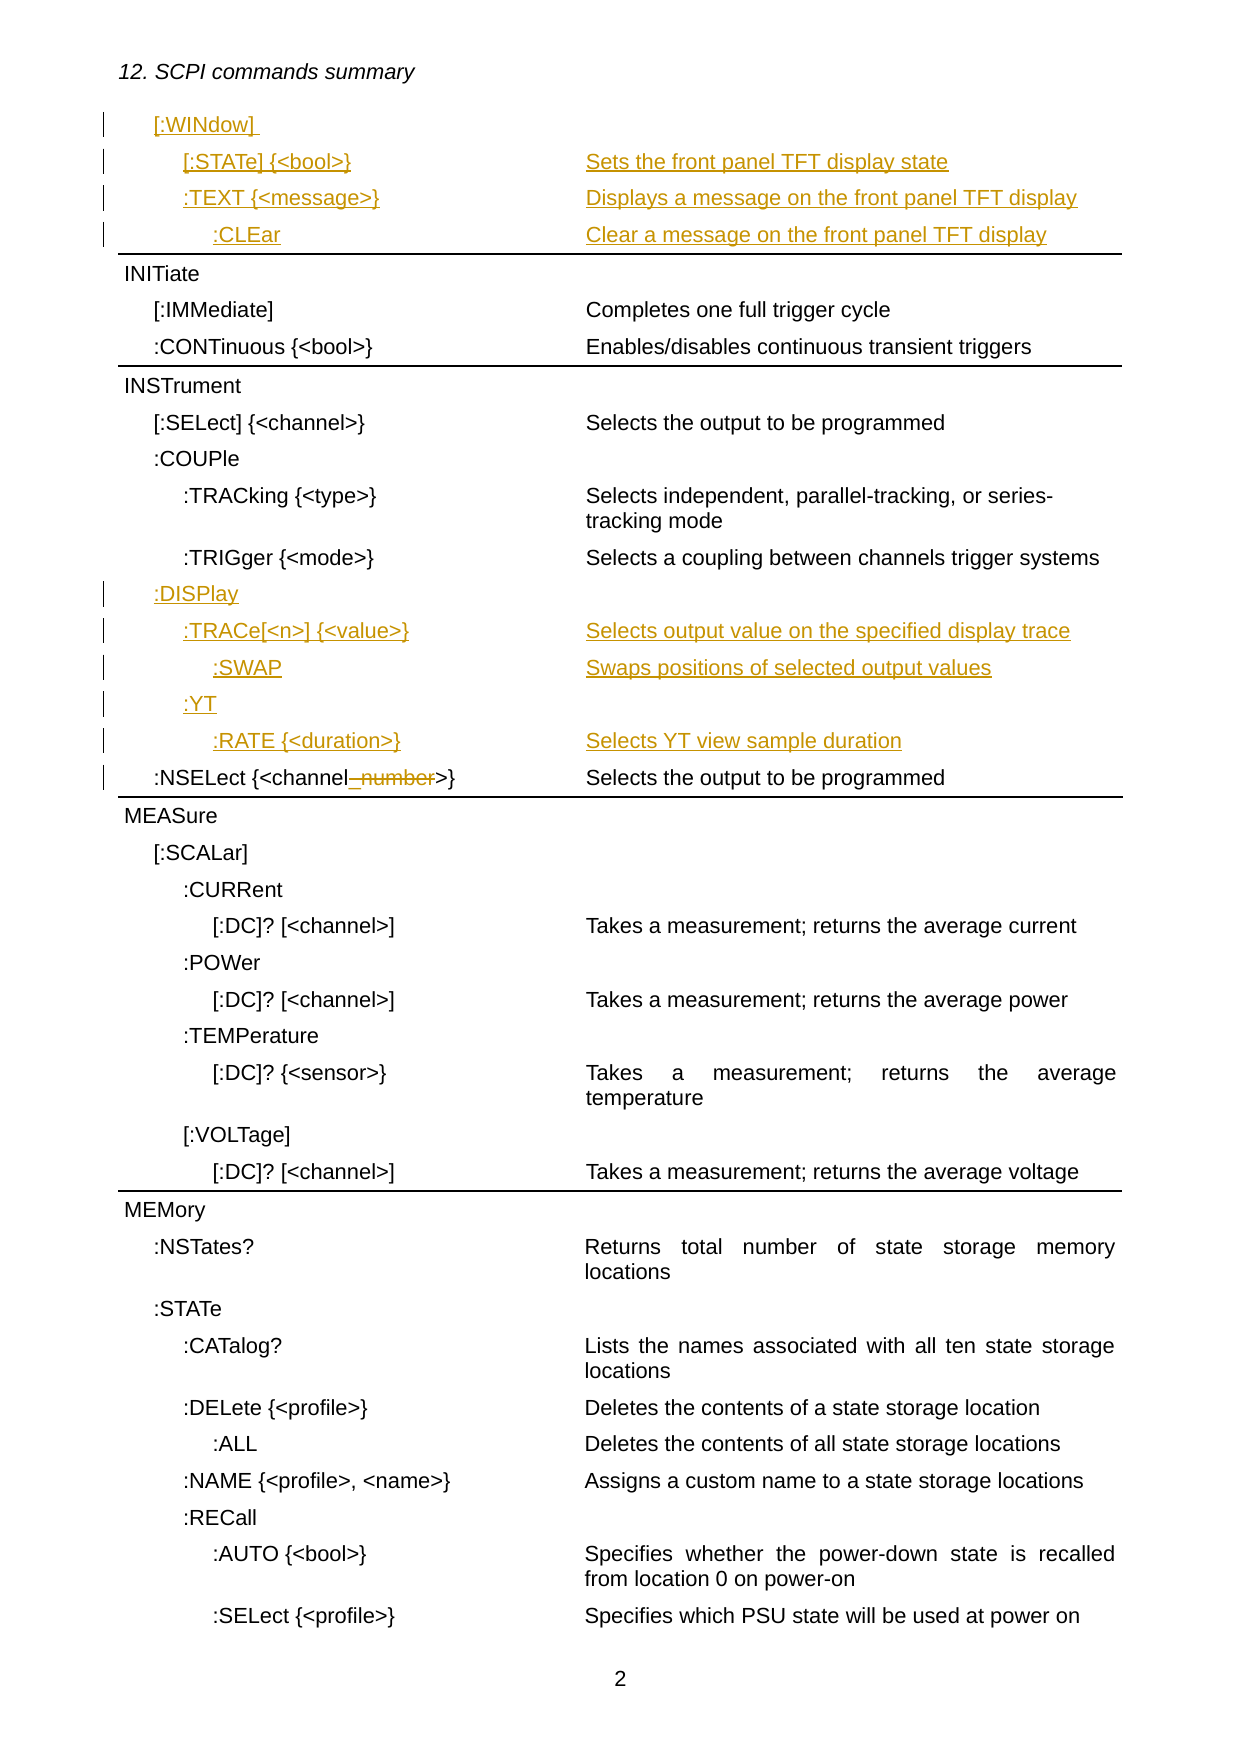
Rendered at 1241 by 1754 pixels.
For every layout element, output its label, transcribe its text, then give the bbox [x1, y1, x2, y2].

table_cell :SELect {<profile>} [118, 1597, 579, 1634]
table_cell :NSELect {<channel>} [118, 759, 580, 796]
table_cell :RECall [118, 1499, 579, 1535]
table_cell :DELete {<profile>} [118, 1389, 579, 1425]
table_header MEMory [118, 1192, 579, 1228]
table_cell :ALL [118, 1425, 579, 1462]
table_cell :NSTates? [118, 1228, 579, 1290]
table_cell Takes a measurement; returns the average power [580, 981, 1122, 1018]
table_cell [580, 871, 1122, 908]
table_cell :RATE {<duration>} [118, 722, 580, 759]
table_cell Completes one full trigger cycle [580, 292, 1122, 328]
table_cell :CATalog? [118, 1327, 579, 1389]
table_cell :SWAP [118, 649, 580, 686]
table_header MEASure [118, 798, 580, 834]
table_cell [:SCALar] [118, 834, 580, 871]
table_header INSTrument [118, 367, 580, 404]
table_cell Takes a measurement; returns the average voltage [580, 1153, 1122, 1189]
table_cell Specifies whether the power-down state is recalled from location 0 on power-on [579, 1535, 1122, 1597]
table_cell :TEXT {<message>} [118, 180, 580, 216]
table_cell [580, 1116, 1122, 1153]
table_cell [:DC]? [<channel>] [118, 908, 580, 944]
table_cell [579, 1499, 1122, 1535]
table_header [580, 798, 1122, 834]
table_cell Specifies which PSU state will be used at power on [579, 1597, 1122, 1634]
table_cell Selects output value on the specified display trace [580, 612, 1122, 649]
table_cell :STATe [118, 1290, 579, 1327]
table_cell [580, 944, 1122, 981]
table_cell Selects the output to be programmed [580, 404, 1122, 440]
table_cell [:DC]? {<sensor>} [118, 1054, 580, 1116]
table_cell Deletes the contents of all state storage locations [579, 1425, 1122, 1462]
table_header [580, 367, 1122, 404]
table_cell INITiate [118, 255, 580, 292]
table_cell Takes a measurement; returns the average temperature [580, 1054, 1122, 1116]
table_cell Selects a coupling between channels trigger systems [580, 539, 1122, 576]
table_cell :COUPle [118, 440, 580, 477]
table_cell Takes a measurement; returns the average current [580, 908, 1122, 944]
table_cell Clear a message on the front panel TFT display [580, 216, 1122, 253]
table_cell [:IMMediate] [118, 292, 580, 328]
table_cell :TRACking {<type>} [118, 477, 580, 539]
table_cell Selects independent, parallel-tracking, or series-tracking mode [580, 477, 1122, 539]
table_cell :TRACe[<n>] {<value>} [118, 612, 580, 649]
table_cell [580, 576, 1122, 612]
table_cell [:DC]? [<channel>] [118, 981, 580, 1018]
table_cell Lists the names associated with all ten state storage locations [579, 1327, 1122, 1389]
table_cell Swaps positions of selected output values [580, 649, 1122, 686]
table_cell :CLEar [118, 216, 580, 253]
table_cell :TRIGger {<mode>} [118, 539, 580, 576]
table_cell [579, 1290, 1122, 1327]
table_cell :NAME {<profile>, <name>} [118, 1462, 579, 1499]
table_cell [580, 686, 1122, 722]
table_cell [580, 255, 1122, 292]
table_cell [580, 834, 1122, 871]
table_cell :POWer [118, 944, 580, 981]
table_cell [:SELect] {<channel>} [118, 404, 580, 440]
table_cell Selects the output to be programmed [580, 759, 1122, 796]
table_cell Displays a message on the front panel TFT display [580, 180, 1122, 216]
table_cell Deletes the contents of a state storage location [579, 1389, 1122, 1425]
table_cell :DISPlay [118, 576, 580, 612]
table_cell [:VOLTage] [118, 1116, 580, 1153]
table_cell :AUTO {<bool>} [118, 1535, 579, 1597]
table_cell :CONTinuous {<bool>} [118, 328, 580, 365]
table_cell [:STATe] {<bool>} [118, 143, 580, 179]
table_cell [580, 1018, 1122, 1054]
table_cell Assigns a custom name to a state storage locations [579, 1462, 1122, 1499]
table_cell Enables/disables continuous transient triggers [580, 328, 1122, 365]
table_cell :TEMPerature [118, 1018, 580, 1054]
table_cell :YT [118, 686, 580, 722]
table_header [579, 1192, 1122, 1228]
table_cell [580, 106, 1122, 143]
table_cell [:WINdow] [118, 106, 580, 143]
table_cell Returns total number of state storage memory locations [579, 1228, 1122, 1290]
table_cell :CURRent [118, 871, 580, 908]
table_cell [:DC]? [<channel>] [118, 1153, 580, 1189]
table_cell [580, 440, 1122, 477]
table_cell Selects YT view sample duration [580, 722, 1122, 759]
table_cell Sets the front panel TFT display state [580, 143, 1122, 179]
